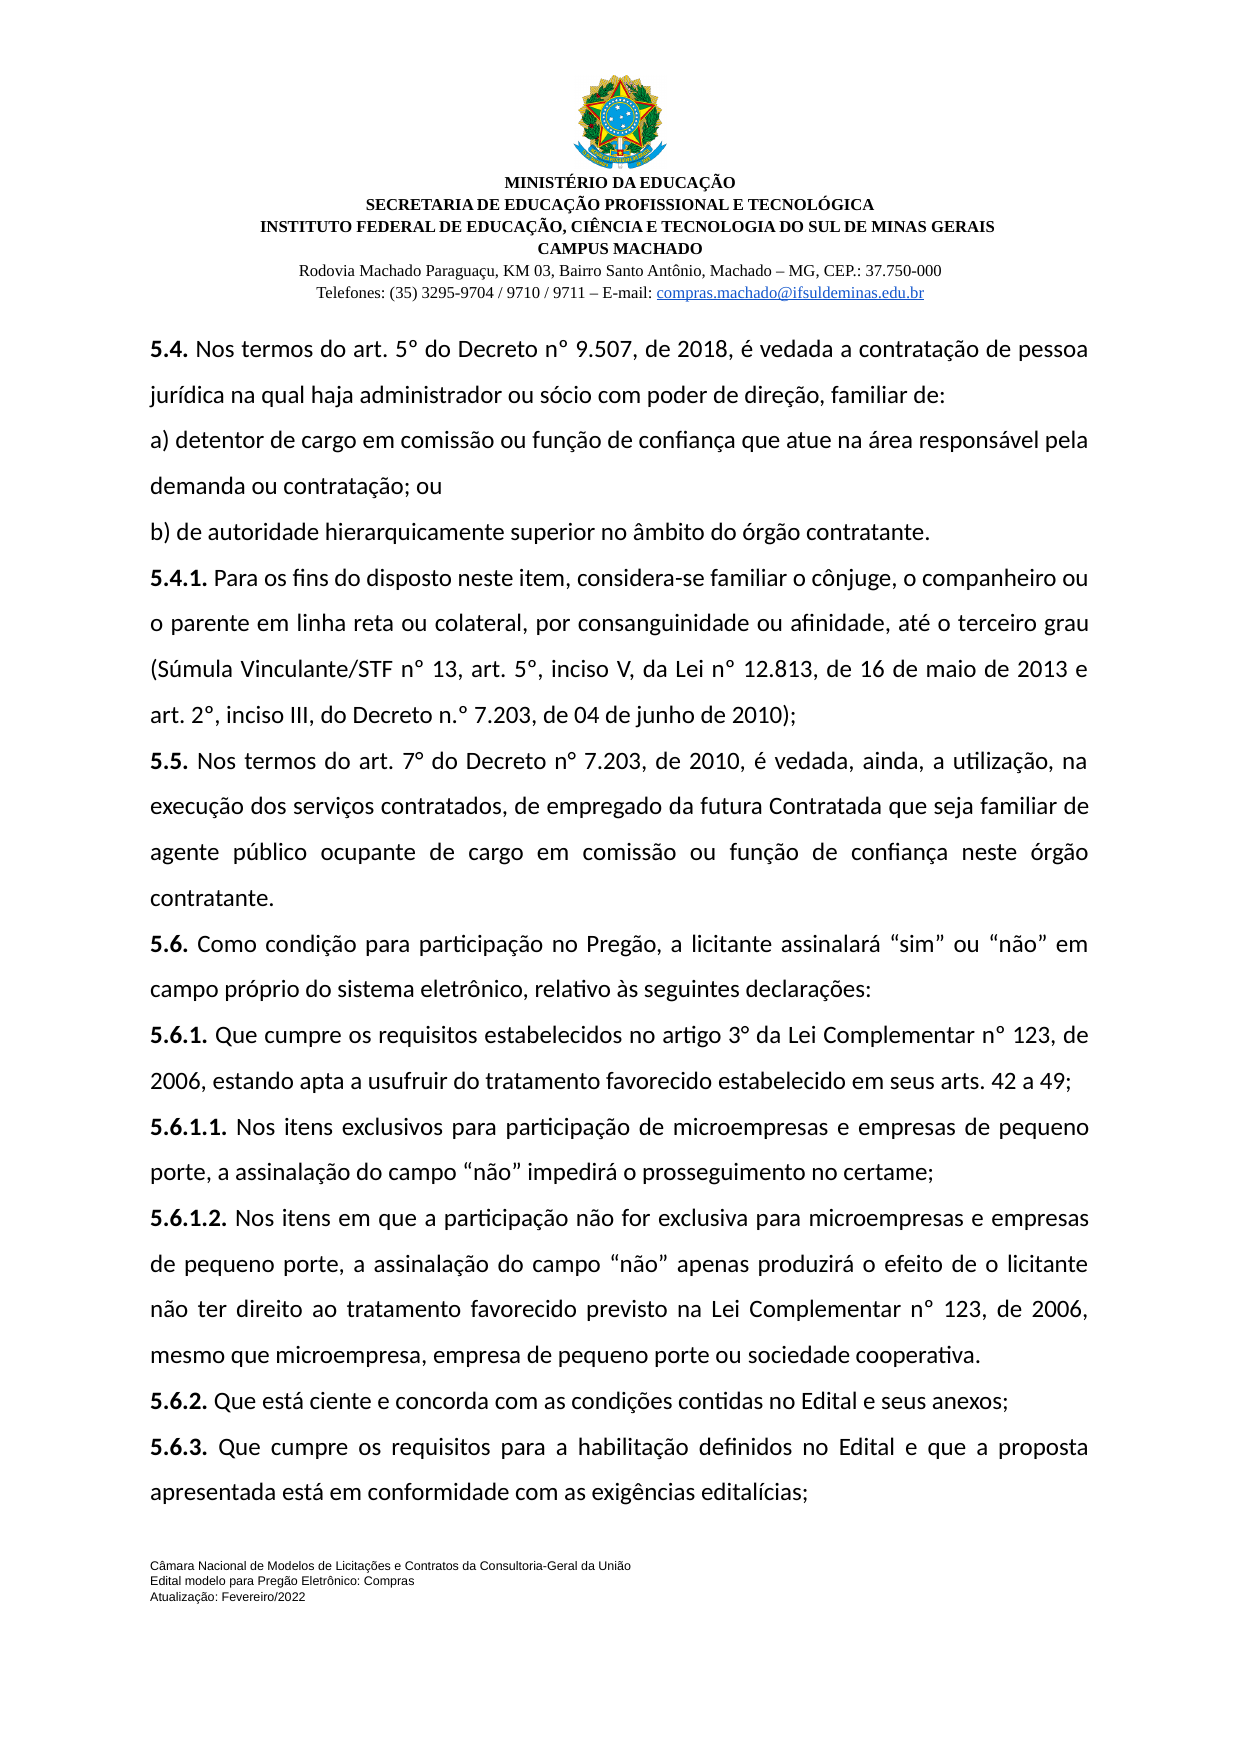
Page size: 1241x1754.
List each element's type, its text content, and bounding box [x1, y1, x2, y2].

picture [613, 164, 628, 169]
text 5.6.2. Que está ciente e concorda com as condições contidas no Edital e seus anexos; [150, 1385, 1090, 1416]
text 5.6.1.2. Nos itens em que a participação não for exclusiva para microempresas e empresas de pequeno porte, a assinalação do campo “não” apenas produzirá o efeito de o licitante não ter direito ao tratamento favorecido previsto na Lei Complementar nº 123, de 2006, mesmo que microempresa, empresa de pequeno porte ou sociedade cooperativa. [150, 1202, 1090, 1370]
picture [573, 75, 667, 169]
text a) detentor de cargo em comissão ou função de confiança que atue na área responsável pela demanda ou contratação; ou [150, 425, 1090, 501]
text 5.6. Como condição para participação no Pregão, a licitante assinalará “sim” ou “não” em campo próprio do sistema eletrônico, relativo às seguintes declarações: [150, 928, 1090, 1004]
text 5.6.1. Que cumpre os requisitos estabelecidos no artigo 3° da Lei Complementar nº 123, de 2006, estando apta a usufruir do tratamento favorecido estabelecido em seus arts. 42 a 49; [150, 1019, 1090, 1095]
text 5.4. Nos termos do art. 5º do Decreto nº 9.507, de 2018, é vedada a contratação de pessoa jurídica na qual haja administrador ou sócio com poder de direção, familiar de: [150, 333, 1090, 409]
text 5.5. Nos termos do art. 7° do Decreto n° 7.203, de 2010, é vedada, ainda, a utilização, na execução dos serviços contratados, de empregado da futura Contratada que seja familiar de agente público ocupante de cargo em comissão ou função de confiança neste órgão contratante. [150, 745, 1090, 912]
text 5.6.3. Que cumpre os requisitos para a habilitação definidos no Edital e que a proposta apresentada está em conformidade com as exigências editalícias; [150, 1431, 1090, 1507]
picture [639, 150, 650, 156]
text 5.4.1. Para os fins do disposto neste item, considera-se familiar o cônjuge, o companheiro ou o parente em linha reta ou colateral, por consanguinidade ou afinidade, até o terceiro grau (Súmula Vinculante/STF nº 13, art. 5º, inciso V, da Lei nº 12.813, de 16 de maio de 2013 e art. 2º, inciso III, do Decreto n.º 7.203, de 04 de junho de 2010); [150, 562, 1090, 729]
text 5.6.1.1. Nos itens exclusivos para participação de microempresas e empresas de pequeno porte, a assinalação do campo “não” impedirá o prosseguimento no certame; [150, 1111, 1090, 1187]
text b) de autoridade hierarquicamente superior no âmbito do órgão contratante. [150, 516, 1090, 547]
